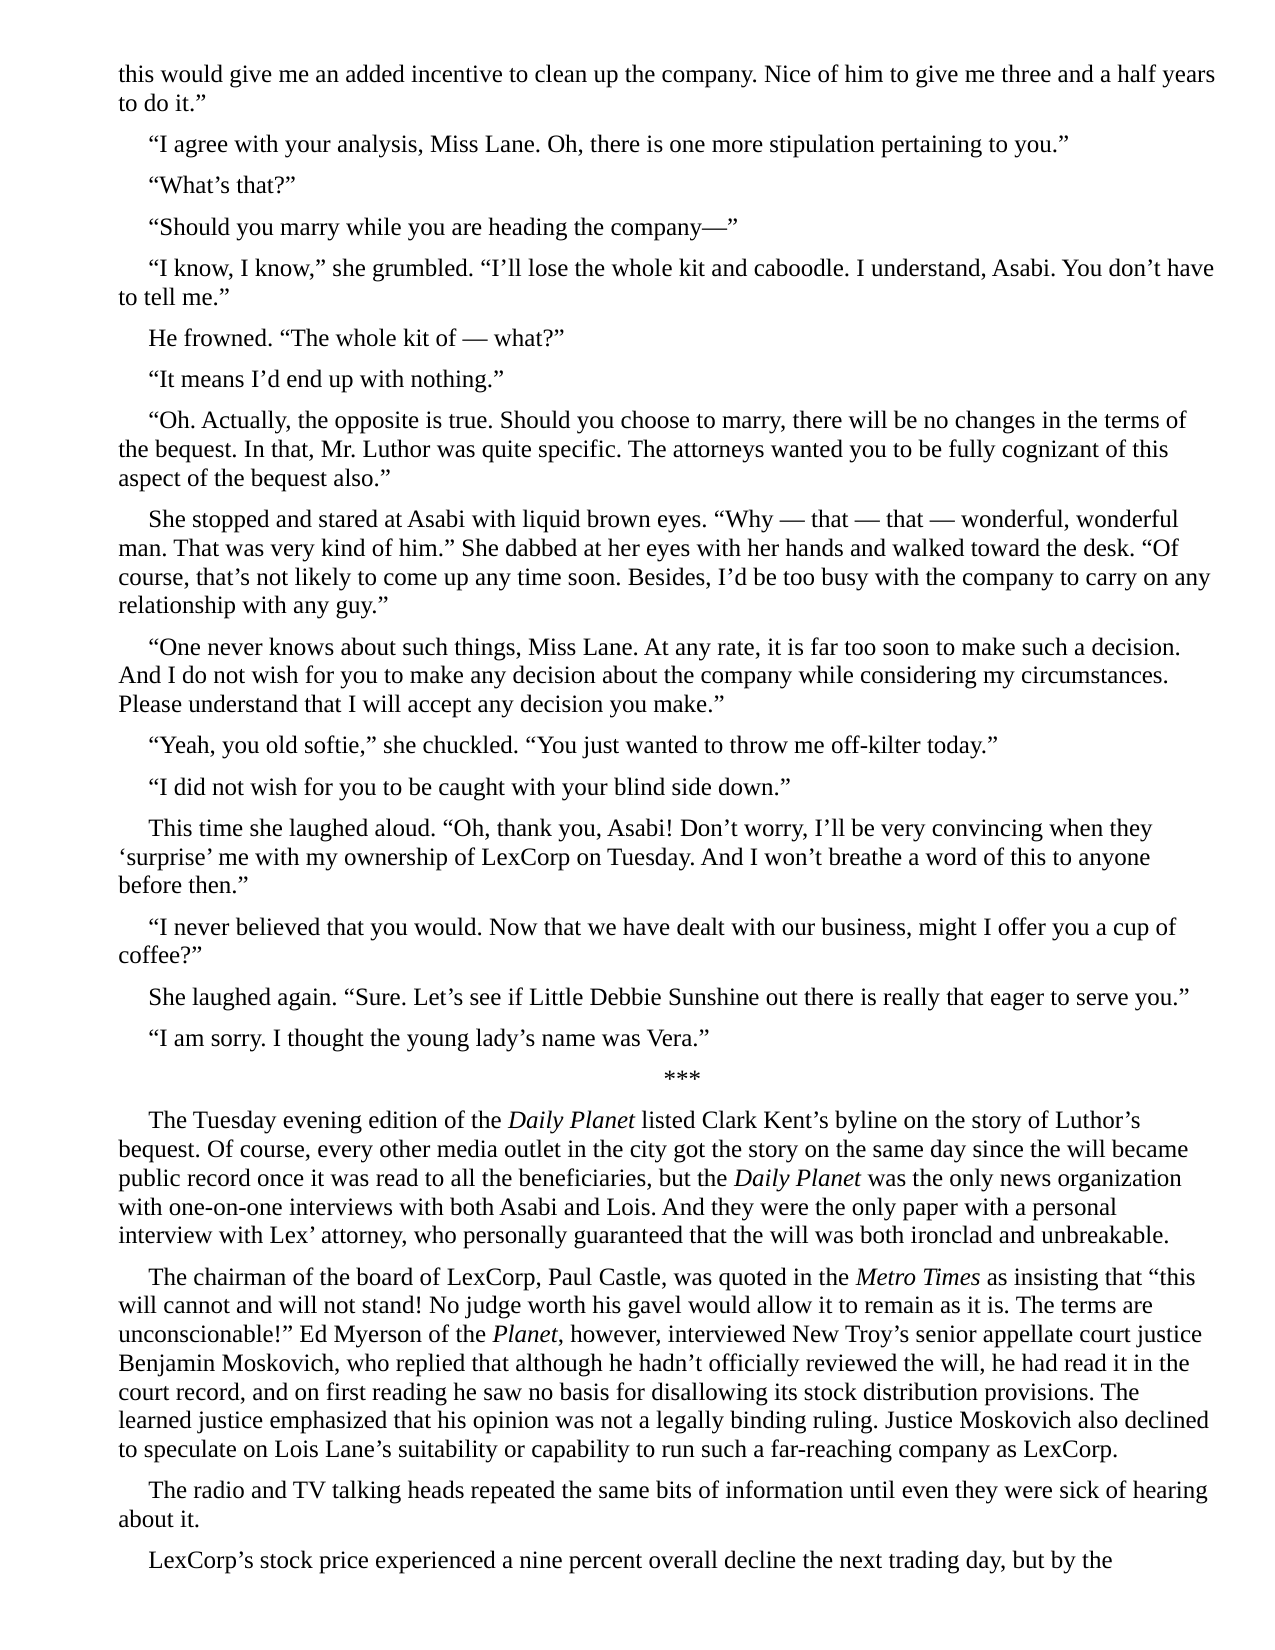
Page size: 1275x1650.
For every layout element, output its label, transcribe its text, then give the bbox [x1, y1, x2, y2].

text “I never believed that you would. Now that we have dealt with our business, might I offer you a cup of coffee?” [118, 912, 1216, 969]
text The Tuesday evening edition of the Daily Planet listed Clark Kent’s byline on the story of Luthor’s bequest. Of course, every other media outlet in the city got the story on the same day since the will became public record once it was read to all the beneficiaries, but the Daily Planet was the only news organization with one-on-one interviews with both Asabi and Lois. And they were the only paper with a personal interview with Lex’ attorney, who personally guaranteed that the will was both ironclad and unbreakable. [118, 1105, 1216, 1249]
text She stopped and stared at Asabi with liquid brown eyes. “Why — that — that — wonderful, wonderful man. That was very kind of him.” She dabbed at her eyes with her hands and walked toward the desk. “Of course, that’s not likely to come up any time soon. Besides, I’d be too busy with the company to carry on any relationship with any guy.” [118, 504, 1216, 619]
text This time she laughed aloud. “Oh, thank you, Asabi! Don’t worry, I’ll be very convincing when they ‘surprise’ me with my ownership of LexCorp on Tuesday. And I won’t breathe a word of this to anyone before then.” [118, 813, 1216, 899]
text this would give me an added incentive to clean up the company. Nice of him to give me three and a half years to do it.” [118, 59, 1216, 117]
text “It means I’d end up with nothing.” [118, 364, 1216, 393]
text “One never knows about such things, Miss Lane. At any rate, it is far too soon to make such a decision. And I do not wish for you to make any decision about the company while considering my circumstances. Please understand that I will accept any decision you make.” [118, 632, 1216, 718]
text LexCorp’s stock price experienced a nine percent overall decline the next trading day, but by the [118, 1545, 1216, 1574]
text “What’s that?” [118, 170, 1216, 199]
text “I am sorry. I thought the young lady’s name was Vera.” [118, 1023, 1216, 1052]
text “Oh. Actually, the opposite is true. Should you choose to marry, there will be no changes in the terms of the bequest. In that, Mr. Luthor was quite specific. The attorneys wanted you to be fully cognizant of this aspect of the bequest also.” [118, 405, 1216, 492]
text He frowned. “The whole kit of — what?” [118, 323, 1216, 352]
text “Yeah, you old softie,” she chuckled. “You just wanted to throw me off-kilter today.” [118, 730, 1216, 759]
text “I did not wish for you to be caught with your blind side down.” [118, 772, 1216, 800]
text “I know, I know,” she grumbled. “I’ll lose the whole kit and caboodle. I understand, Asabi. You don’t have to tell me.” [118, 253, 1216, 310]
text “I agree with your analysis, Miss Lane. Oh, there is one more stipulation pertaining to you.” [118, 129, 1216, 158]
text She laughed again. “Sure. Let’s see if Little Debbie Sunshine out there is really that eager to serve you.” [118, 982, 1216, 1010]
text *** [118, 1064, 1216, 1093]
text The chairman of the board of LexCorp, Paul Castle, was quoted in the Metro Times as insisting that “this will cannot and will not stand! No judge worth his gavel would allow it to remain as it is. The terms are unconscionable!” Ed Myerson of the Planet, however, interviewed New Troy’s senior appellate court justice Benjamin Moskovich, who replied that although he hadn’t officially reviewed the will, he had read it in the court record, and on first reading he saw no basis for disallowing its stock distribution provisions. The learned justice emphasized that his opinion was not a legally binding ruling. Justice Moskovich also declined to speculate on Lois Lane’s suitability or capability to run such a far-reaching company as LexCorp. [118, 1262, 1216, 1463]
text “Should you marry while you are heading the company—” [118, 212, 1216, 240]
text The radio and TV talking heads repeated the same bits of information until even they were sick of hearing about it. [118, 1475, 1216, 1533]
